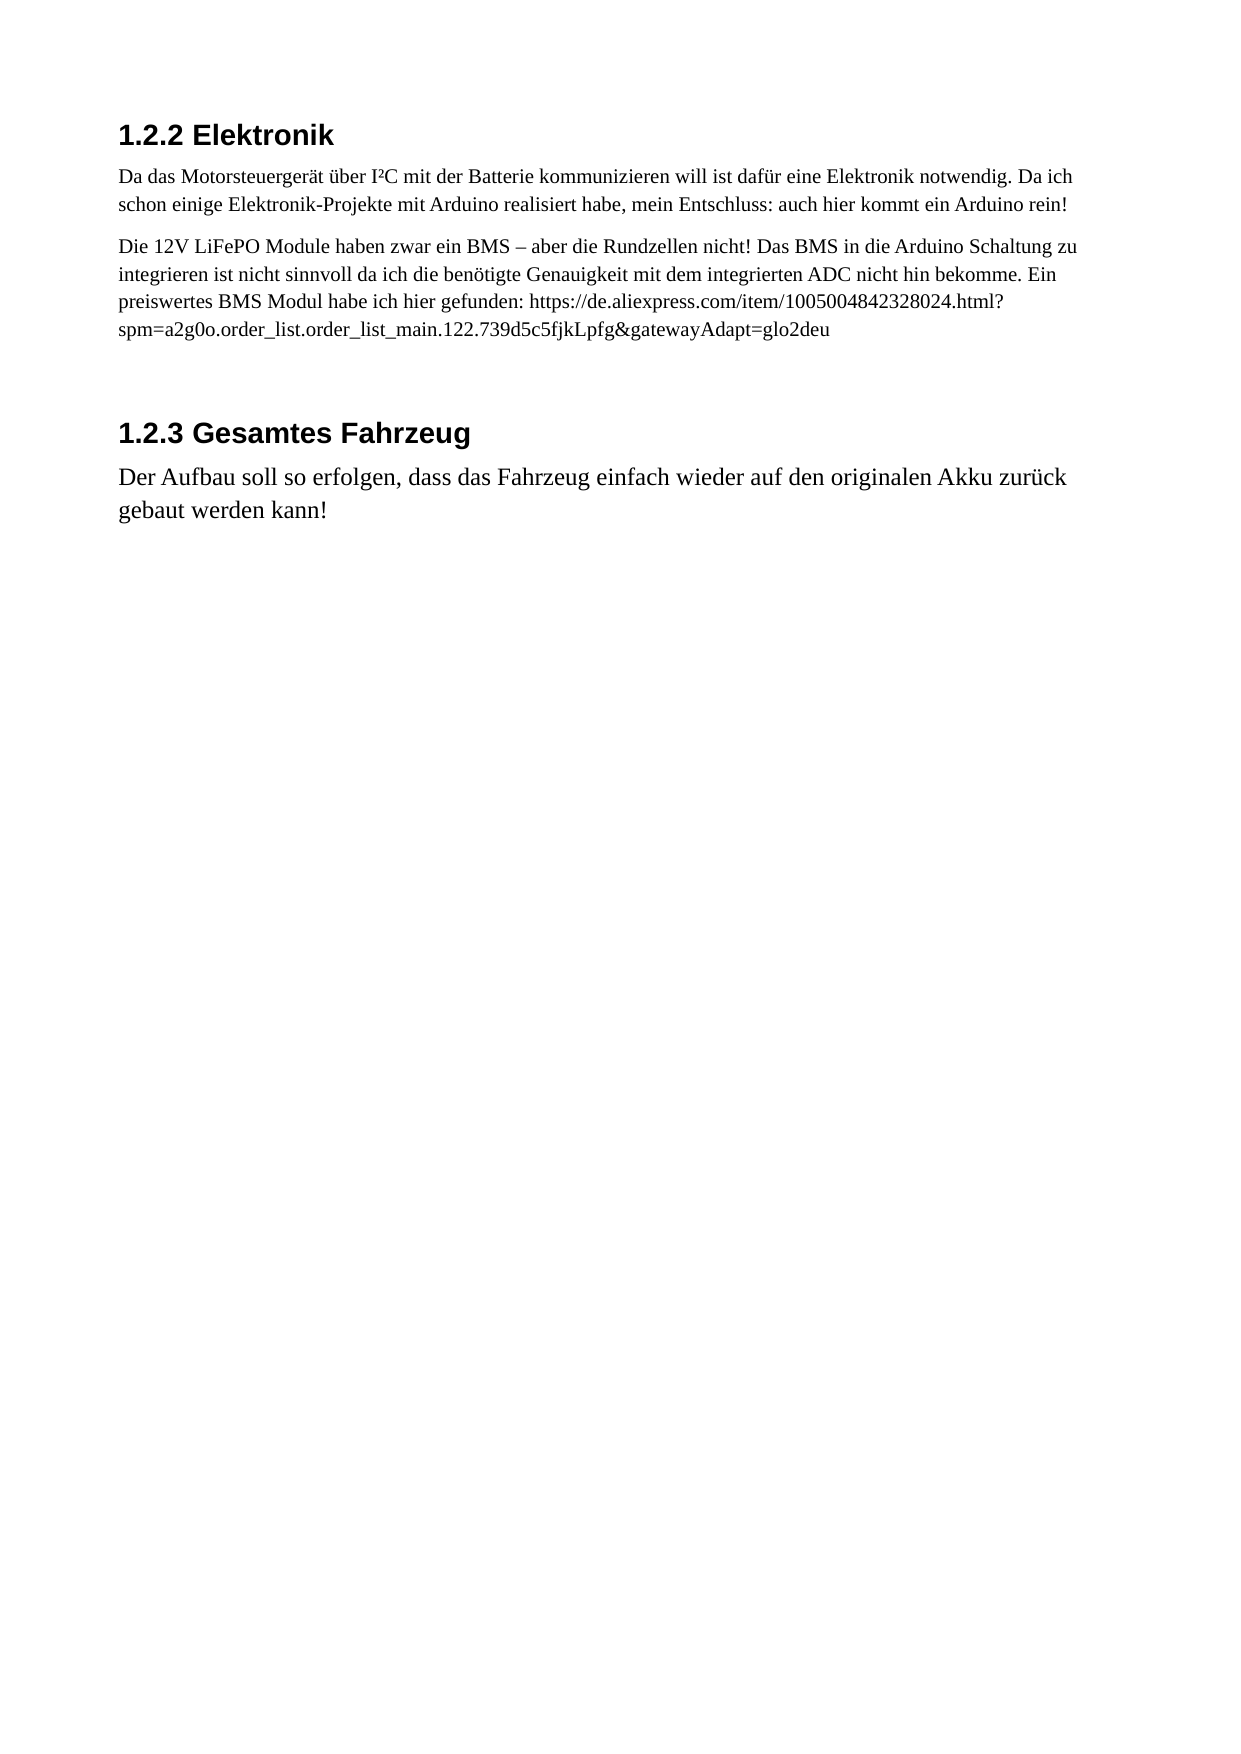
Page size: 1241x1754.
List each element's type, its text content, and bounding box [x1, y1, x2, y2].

subtitle Gesamtes Fahrzeug [118, 416, 1122, 450]
text Der Aufbau soll so erfolgen, dass das Fahrzeug einfach wieder auf den originalen Akku zurück gebaut werden kann! [118, 462, 1122, 524]
text Die 12V LiFePO Module haben zwar ein BMS – aber die Rundzellen nicht! Das BMS in die Arduino Schaltung zu integrieren ist nicht sinnvoll da ich die benötigte Genauigkeit mit dem integrierten ADC nicht hin bekomme. Ein preiswertes BMS Modul habe ich hier gefunden: https://de.aliexpress.com/item/1005004842328024.html?spm=a2g0o.order_list.order_list_main.122.739d5c5fjkLpfg&gatewayAdapt=glo2deu [118, 234, 1122, 341]
text Da das Motorsteuergerät über I²C mit der Batterie kommunizieren will ist dafür eine Elektronik notwendig. Da ich schon einige Elektronik-Projekte mit Arduino realisiert habe, mein Entschluss: auch hier kommt ein Arduino rein! [118, 164, 1122, 216]
subtitle Elektronik [118, 118, 1122, 152]
